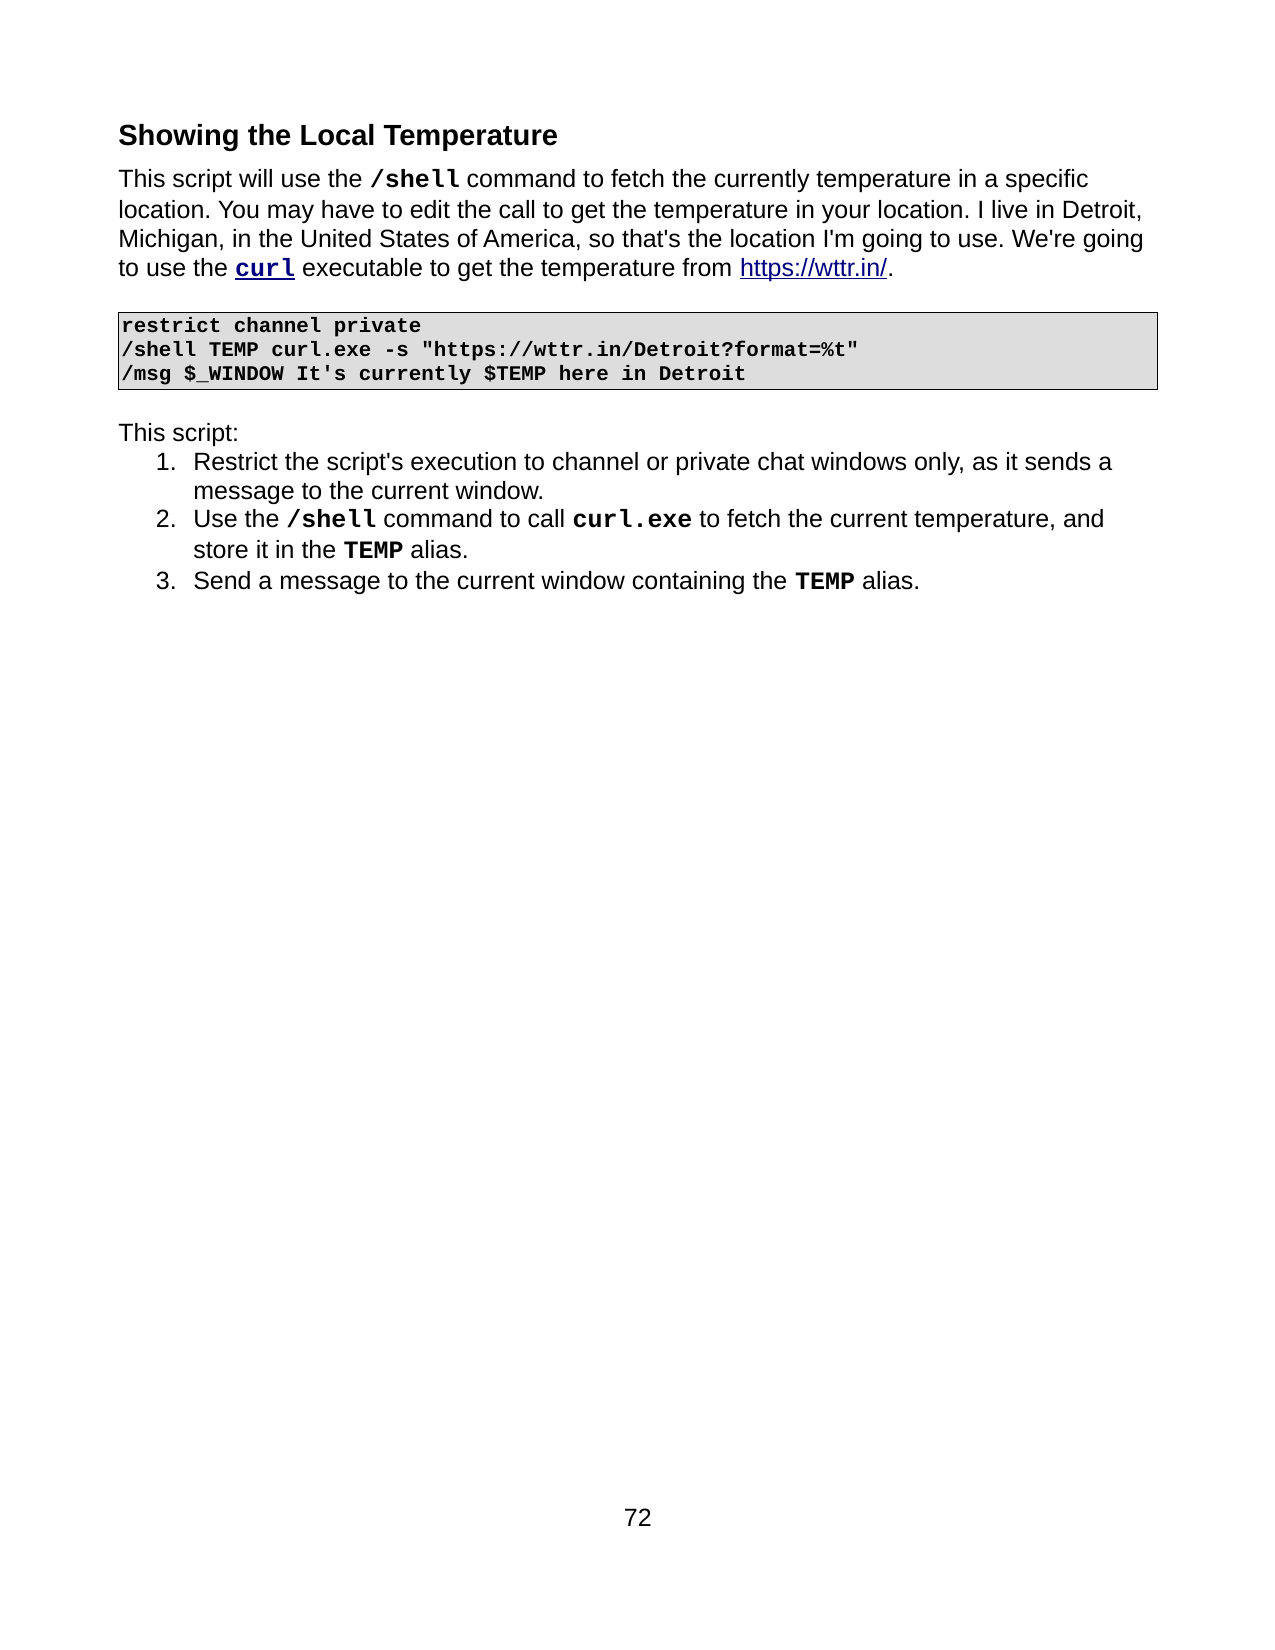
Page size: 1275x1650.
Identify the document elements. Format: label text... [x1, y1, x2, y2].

subtitle Showing the Local Temperature [118, 118, 1157, 152]
list Restrict the script's execution to channel or private chat windows only, as it sends a message to the current window. [156, 447, 1157, 504]
list Send a message to the current window containing the TEMP alias. [156, 566, 1157, 597]
text This script will use the /shell command to fetch the currently temperature in a specific location. You may have to edit the call to get the temperature in your location. I live in Detroit, Michigan, in the United States of America, so that's the location I'm going to use. We're going to use the curl executable to get the temperature from https://wttr.in/. [118, 164, 1157, 283]
list Use the /shell command to call curl.exe to fetch the current temperature, and store it in the TEMP alias. [156, 504, 1157, 566]
text This script: [118, 418, 1157, 447]
table_header restrict channel private /shell TEMP curl.exe -s "https://wttr.in/Detroit?format=%t" /msg $_WINDOW It's currently $TEMP here in Detroit [119, 313, 1157, 389]
